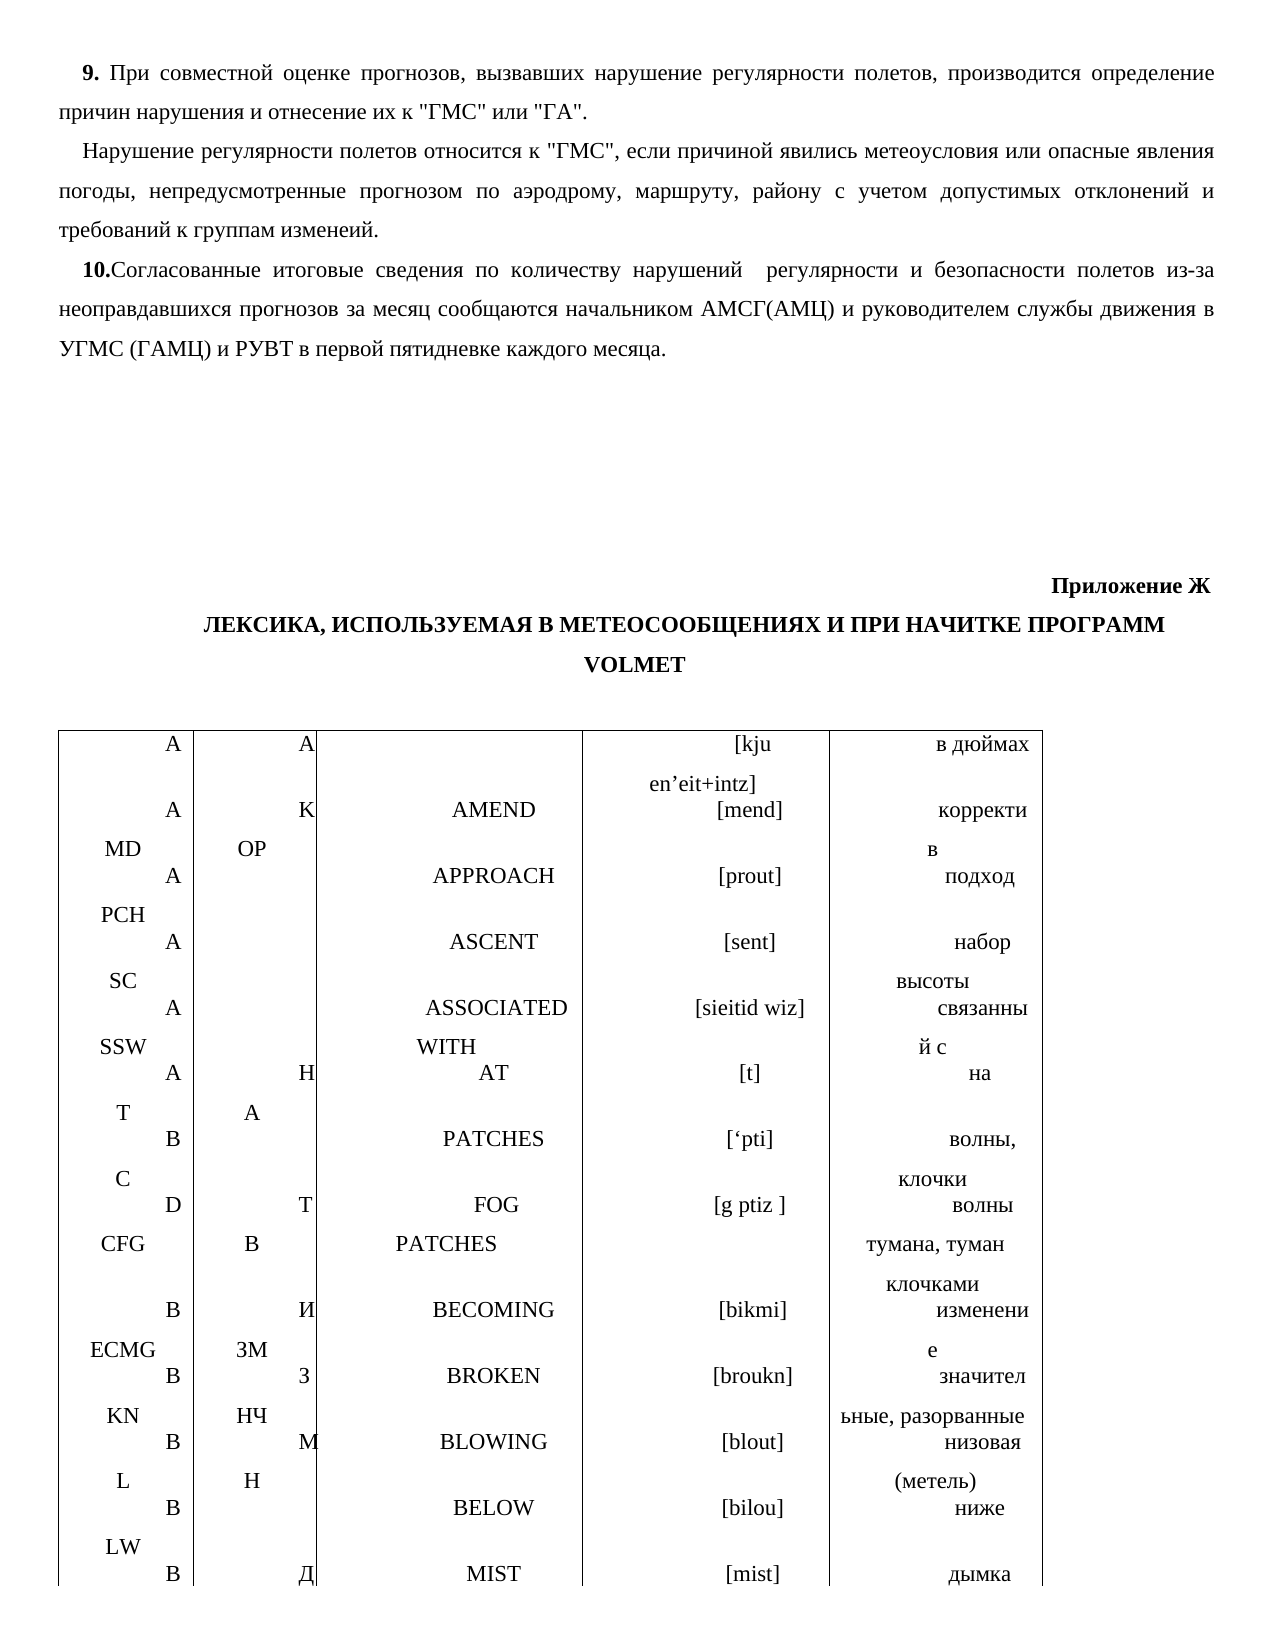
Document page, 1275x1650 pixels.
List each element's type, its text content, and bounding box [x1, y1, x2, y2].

table_cell значительные, разорванные [830, 1362, 1042, 1428]
table_cell МН [194, 1428, 316, 1494]
table_cell AMEND [317, 796, 582, 862]
text Нарушение регулярности полетов относится к "ГМС", если причиной явились метеоусловия или опасные явления погоды, непредусмотренные прогнозом по аэродрому, маршруту, району с учетом допустимых отклонений и требований к группам изменеий. [58, 137, 1216, 243]
table_cell НА [194, 1059, 316, 1125]
table_cell APCH [59, 862, 193, 928]
text 10.Согласованные итоговые сведения по количеству нарушений регулярности и безопасности полетов из-за неоправдавшихся прогнозов за месяц сообщаются начальником АМСГ(АМЦ) и руководителем службы движения в УГМС (ГАМЦ) и РУВТ в первой пятидневке каждого месяца. [58, 256, 1216, 361]
table_cell ЗНЧ [194, 1362, 316, 1428]
table_cell BL [59, 1428, 193, 1494]
table_cell дымка [830, 1560, 1042, 1586]
table_cell B [59, 1560, 193, 1586]
table_cell [mend] [583, 796, 829, 862]
table_cell DCFG [59, 1191, 193, 1296]
table_cell корректив [830, 796, 1042, 862]
table_cell ТВ [194, 1191, 316, 1296]
table_cell AT [59, 1059, 193, 1125]
table_cell низовая (метель) [830, 1428, 1042, 1494]
text 9. При совместной оценке прогнозов, вызвавших нарушение регулярности полетов, производится определение причин нарушения и отнесение их к "ГМС" или "ГА". [58, 58, 1216, 124]
table_cell [194, 1125, 316, 1191]
table_cell на [830, 1059, 1042, 1125]
table_cell волны, клочки [830, 1125, 1042, 1191]
table_cell PATCHES [317, 1125, 582, 1191]
table_cell ИЗМ [194, 1296, 316, 1362]
table_cell связанный с [830, 994, 1042, 1059]
table_cell FOG PATCHES [317, 1191, 582, 1296]
table_cell набор высоты [830, 928, 1042, 993]
table_cell BKN [59, 1362, 193, 1428]
table_cell ASCENT [317, 928, 582, 993]
table_cell ниже [830, 1494, 1042, 1560]
table_cell APPROACH [317, 862, 582, 928]
text Приложение Ж [58, 572, 1216, 598]
table_cell [194, 994, 316, 1059]
table_cell BC [59, 1125, 193, 1191]
table_cell BELOW [317, 1494, 582, 1560]
table_cell MIST [317, 1560, 582, 1586]
table_header [kju en’eit+intz] [583, 731, 829, 796]
table_cell [g ptiz ] [583, 1191, 829, 1296]
text ЛЕКСИКА, ИСПОЛЬЗУЕМАЯ В МЕТЕОСООБЩЕНИЯХ И ПРИ НАЧИТКЕ ПРОГРАММ VOLMET [58, 611, 1216, 677]
table_cell [t] [583, 1059, 829, 1125]
table_cell [194, 862, 316, 928]
table_cell BROKEN [317, 1362, 582, 1428]
table_cell ASSW [59, 994, 193, 1059]
table_cell [sieitid wiz] [583, 994, 829, 1059]
table_header #G0A [59, 731, 193, 796]
table_cell [prout] [583, 862, 829, 928]
table_cell BLOWING [317, 1428, 582, 1494]
table_header [317, 731, 582, 796]
table_cell [broukn] [583, 1362, 829, 1428]
table_cell [blout] [583, 1428, 829, 1494]
table_header в дюймах [830, 731, 1042, 796]
table_cell AT [317, 1059, 582, 1125]
table_cell подход [830, 862, 1042, 928]
table_cell [194, 928, 316, 993]
table_cell изменение [830, 1296, 1042, 1362]
table_cell волны тумана, туман клочками [830, 1191, 1042, 1296]
table_cell ASSOCIATED WITH [317, 994, 582, 1059]
table_cell ASC [59, 928, 193, 993]
table_header A [194, 731, 316, 796]
table_cell BECOMING [317, 1296, 582, 1362]
table_cell [194, 1494, 316, 1560]
table_cell [‘pti] [583, 1125, 829, 1191]
table_cell Д [194, 1560, 316, 1586]
table_cell [bikmi] [583, 1296, 829, 1362]
table_cell [bilou] [583, 1494, 829, 1560]
table_cell [sent] [583, 928, 829, 993]
table_cell KOP [194, 796, 316, 862]
table_cell BLW [59, 1494, 193, 1560]
table_cell AMD [59, 796, 193, 862]
table_cell BECMG [59, 1296, 193, 1362]
table_cell [mist] [583, 1560, 829, 1586]
